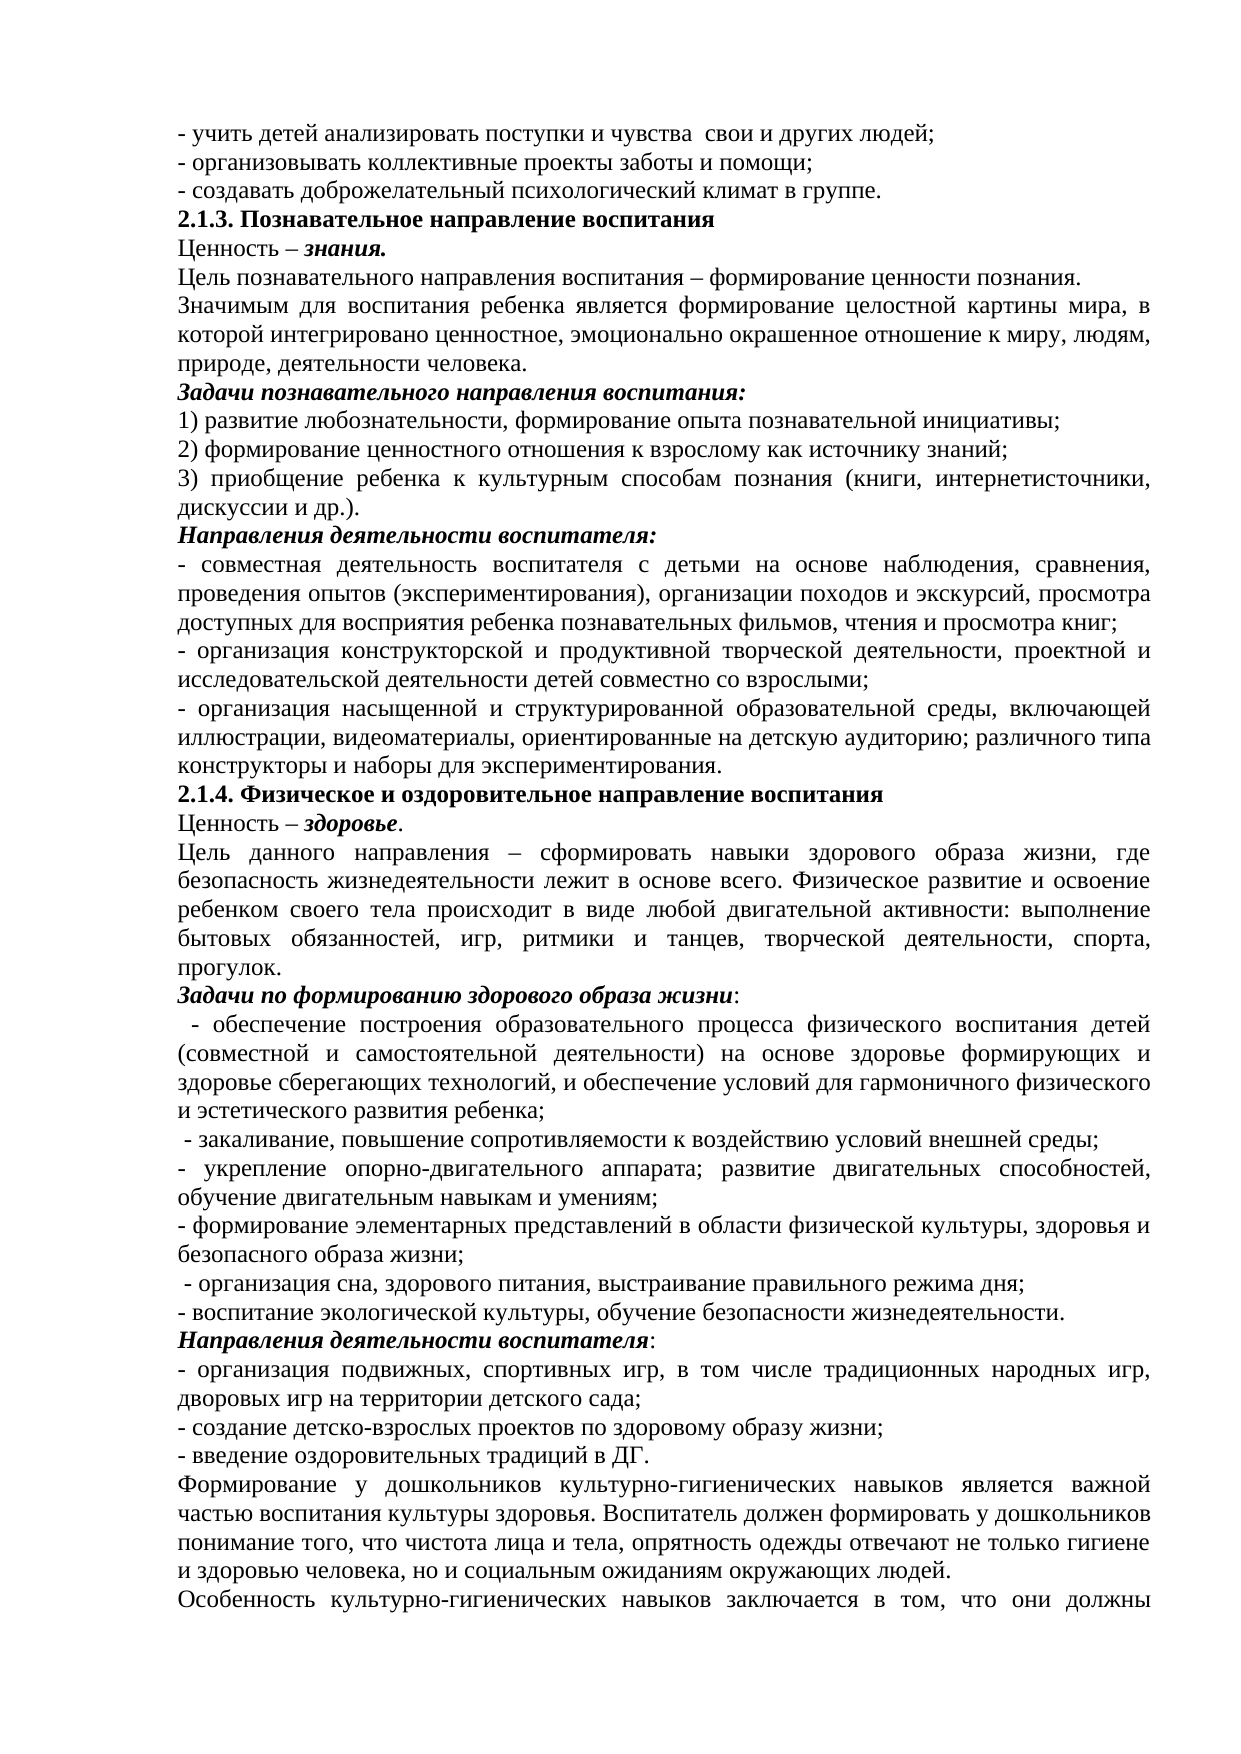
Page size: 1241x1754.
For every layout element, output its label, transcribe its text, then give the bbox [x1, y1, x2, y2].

text Ценность – здоровье. [177, 808, 1152, 837]
text - организация конструкторской и продуктивной творческой деятельности, проектной и исследовательской деятельности детей совместно со взрослыми; [177, 636, 1152, 693]
text Значимым для воспитания ребенка является формирование целостной картины мира, в которой интегрировано ценностное, эмоционально окрашенное отношение к миру, людям, природе, деятельности человека. [177, 291, 1152, 377]
text 3) приобщение ребенка к культурным способам познания (книги, интернетисточники, дискуссии и др.). [177, 463, 1152, 521]
text - организация сна, здорового питания, выстраивание правильного режима дня; [177, 1268, 1152, 1297]
text Задачи познавательного направления воспитания: [177, 377, 1152, 406]
text - введение оздоровительных традиций в ДГ. [177, 1441, 1152, 1469]
text - совместная деятельность воспитателя с детьми на основе наблюдения, сравнения, проведения опытов (экспериментирования), организации походов и экскурсий, просмотра доступных для восприятия ребенка познавательных фильмов, чтения и просмотра книг; [177, 549, 1152, 636]
text 2) формирование ценностного отношения к взрослому как источнику знаний; [177, 434, 1152, 463]
text Особенность культурно-гигиенических навыков заключается в том, что они должны [177, 1584, 1152, 1613]
text - организовывать коллективные проекты заботы и помощи; [177, 147, 1152, 176]
text Задачи по формированию здорового образа жизни: [177, 981, 1152, 1009]
text - воспитание экологической культуры, обучение безопасности жизнедеятельности. [177, 1297, 1152, 1326]
text Направления деятельности воспитателя: [177, 521, 1152, 549]
text 2.1.4. Физическое и оздоровительное направление воспитания [177, 779, 1152, 808]
text - обеспечение построения образовательного процесса физического воспитания детей (совместной и самостоятельной деятельности) на основе здоровье формирующих и здоровье сберегающих технологий, и обеспечение условий для гармоничного физического и эстетического развития ребенка; [177, 1009, 1152, 1124]
text - укрепление опорно-двигательного аппарата; развитие двигательных способностей, обучение двигательным навыкам и умениям; [177, 1153, 1152, 1211]
text - закаливание, повышение сопротивляемости к воздействию условий внешней среды; [177, 1124, 1152, 1153]
text - организация подвижных, спортивных игр, в том числе традиционных народных игр, дворовых игр на территории детского сада; [177, 1354, 1152, 1412]
text Ценность – знания. [177, 233, 1152, 262]
text - создание детско-взрослых проектов по здоровому образу жизни; [177, 1412, 1152, 1441]
text - формирование элементарных представлений в области физической культуры, здоровья и безопасного образа жизни; [177, 1211, 1152, 1268]
text Цель данного направления – сформировать навыки здорового образа жизни, где безопасность жизнедеятельности лежит в основе всего. Физическое развитие и освоение ребенком своего тела происходит в виде любой двигательной активности: выполнение бытовых обязанностей, игр, ритмики и танцев, творческой деятельности, спорта, прогулок. [177, 837, 1152, 981]
text - создавать доброжелательный психологический климат в группе. [177, 176, 1152, 204]
text - учить детей анализировать поступки и чувства свои и других людей; [177, 118, 1152, 147]
text 2.1.3. Познавательное направление воспитания [177, 204, 1152, 233]
text Формирование у дошкольников культурно-гигиенических навыков является важной частью воспитания культуры здоровья. Воспитатель должен формировать у дошкольников понимание того, что чистота лица и тела, опрятность одежды отвечают не только гигиене и здоровью человека, но и социальным ожиданиям окружающих людей. [177, 1469, 1152, 1584]
text Цель познавательного направления воспитания – формирование ценности познания. [177, 262, 1152, 291]
text - организация насыщенной и структурированной образовательной среды, включающей иллюстрации, видеоматериалы, ориентированные на детскую аудиторию; различного типа конструкторы и наборы для экспериментирования. [177, 693, 1152, 779]
text 1) развитие любознательности, формирование опыта познавательной инициативы; [177, 406, 1152, 434]
text Направления деятельности воспитателя: [177, 1326, 1152, 1354]
